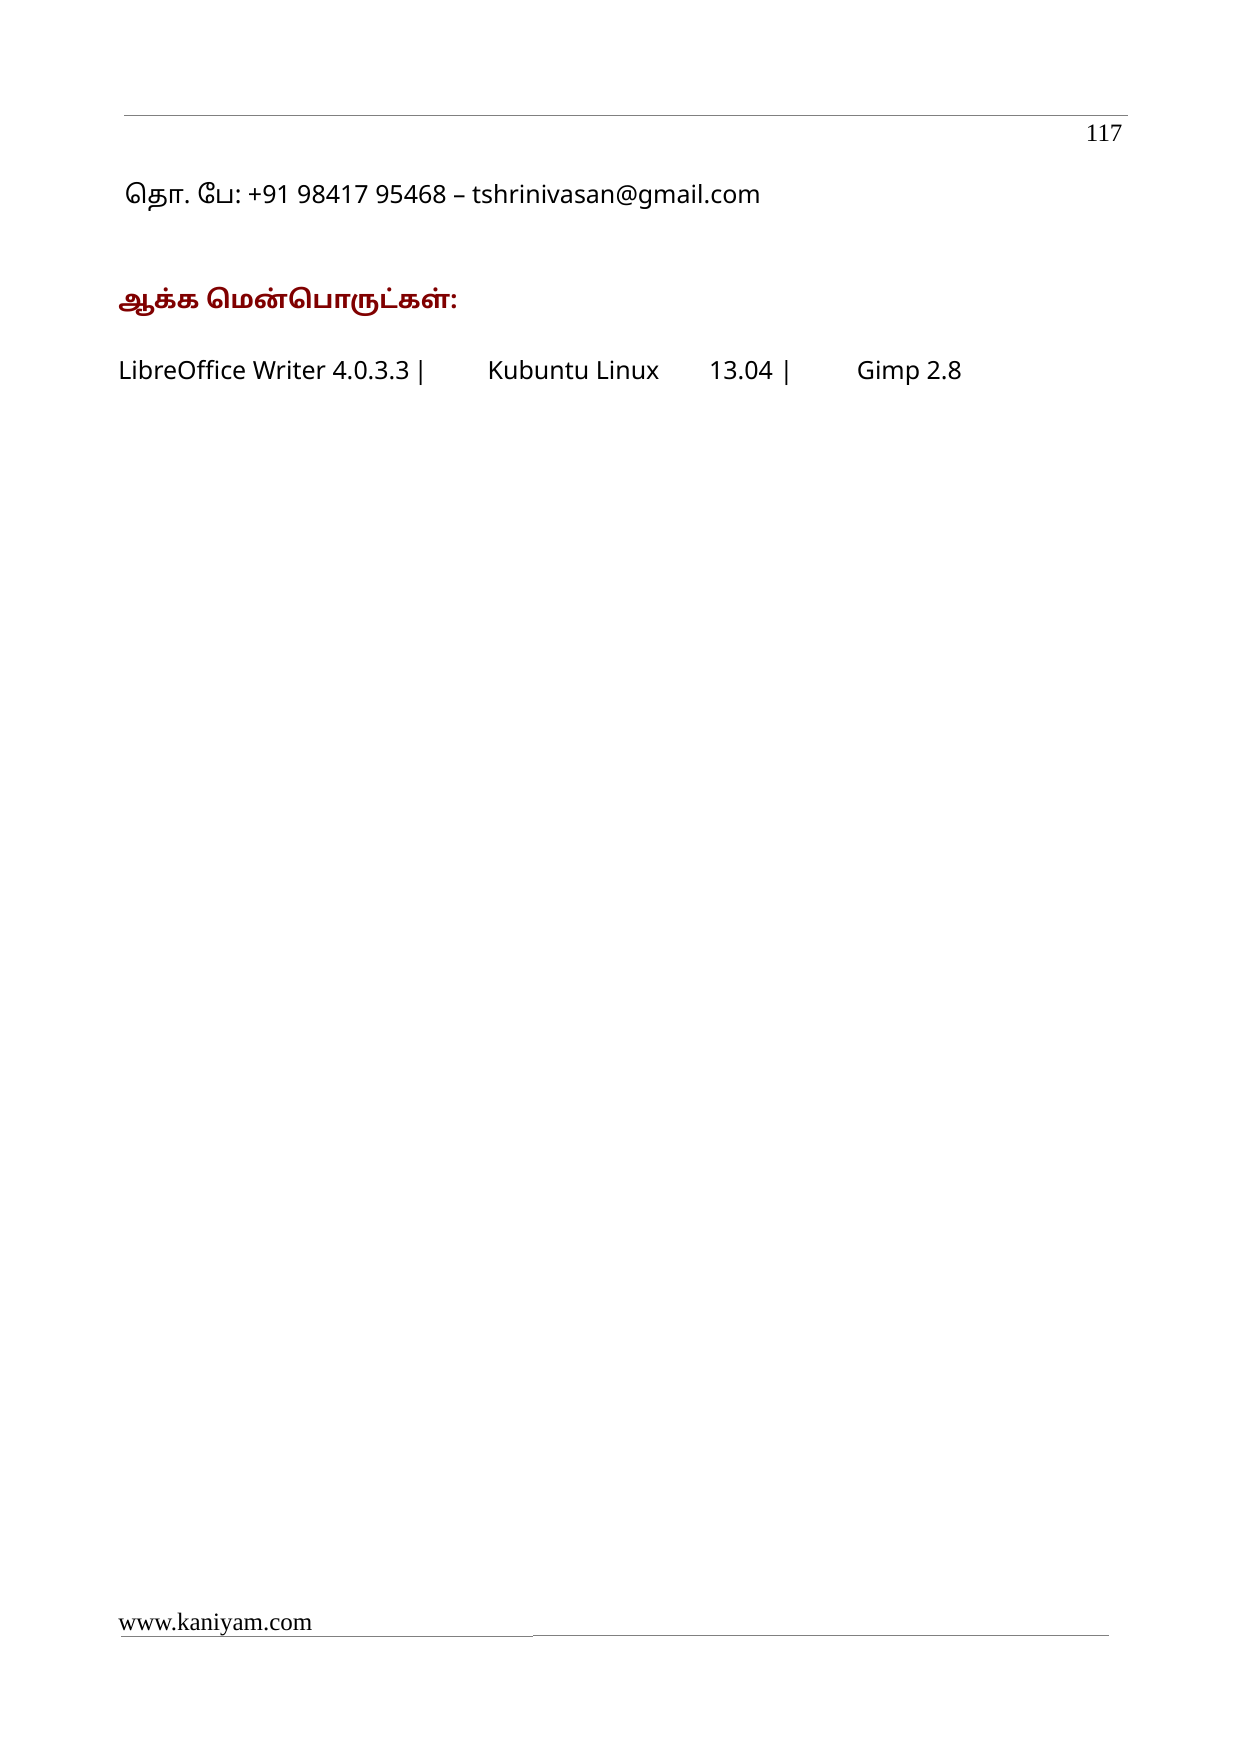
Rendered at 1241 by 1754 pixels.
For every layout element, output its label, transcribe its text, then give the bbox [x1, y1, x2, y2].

text தொ. பே: +91 98417 95468 – tshrinivasan@gmail.com [118, 176, 1122, 213]
text LibreOffice Writer 4.0.3.3 | Kubuntu Linux 13.04 | Gimp 2.8 [118, 352, 1122, 387]
text ஆக்க மென்பொருட்கள்: [118, 281, 1122, 318]
